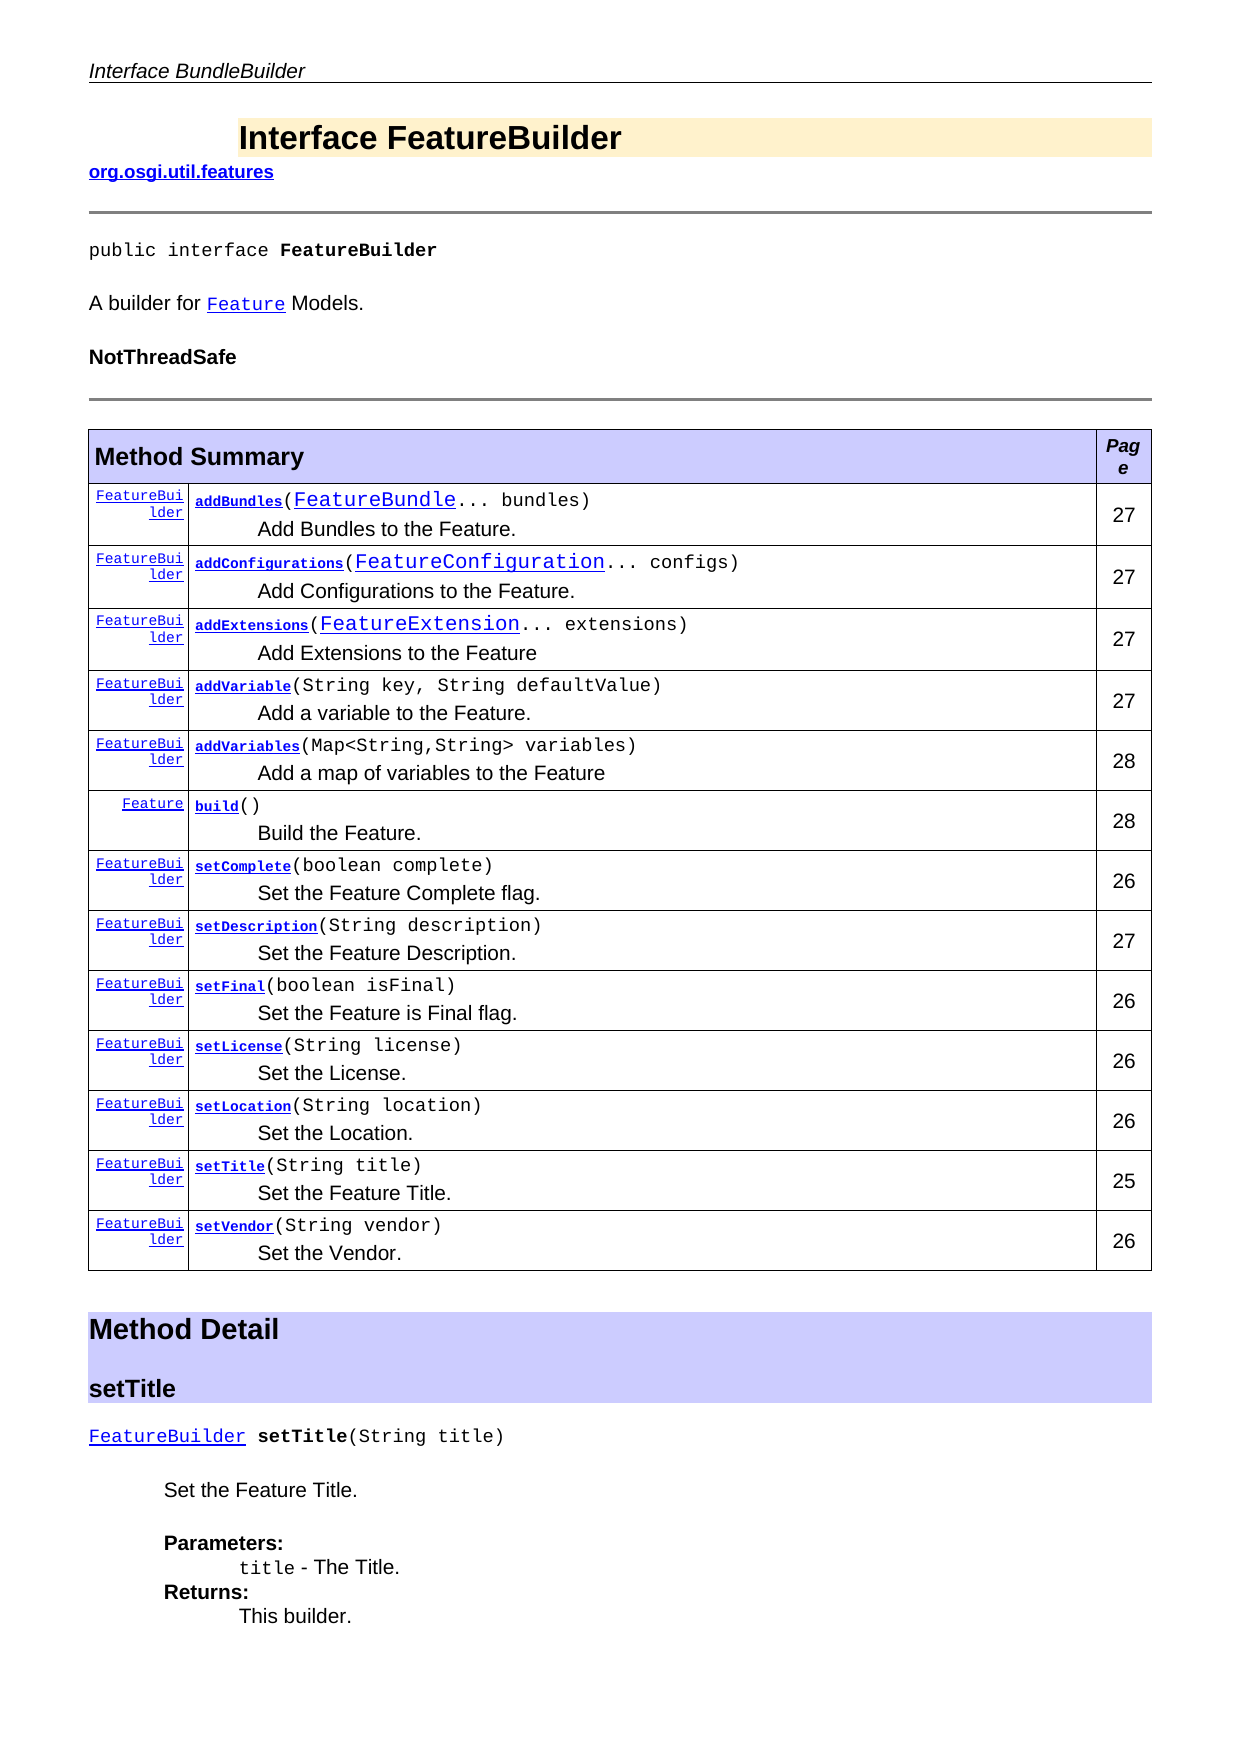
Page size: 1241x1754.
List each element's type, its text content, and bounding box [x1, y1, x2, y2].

table_cell 26 [1097, 1031, 1151, 1090]
table_cell FeatureBuilder [89, 1031, 188, 1090]
table_cell FeatureBuilder [89, 1151, 188, 1210]
text This builder. [238, 1604, 1152, 1628]
text org.osgi.util.features [88, 160, 1152, 182]
table_cell 26 [1097, 971, 1151, 1030]
table_cell FeatureBuilder [89, 911, 188, 970]
table_cell FeatureBuilder [89, 609, 188, 670]
table_cell setFinal(boolean isFinal) Set the Feature is Final flag. [189, 971, 1096, 1030]
subtitle Method Detail [88, 1312, 1152, 1346]
table_cell setLicense(String license) Set the License. [189, 1031, 1096, 1090]
text title - The Title. [238, 1554, 1152, 1580]
table_header Page [1097, 430, 1151, 483]
table_cell FeatureBuilder [89, 484, 188, 545]
table_cell addVariable(String key, String defaultValue) Add a variable to the Feature. [189, 671, 1096, 730]
table_header Method Summary [89, 430, 1096, 483]
subtitle setTitle [88, 1374, 1152, 1403]
table_cell FeatureBuilder [89, 1091, 188, 1150]
table_cell addExtensions(FeatureExtension... extensions) Add Extensions to the Feature [189, 609, 1096, 670]
table_cell 27 [1097, 609, 1151, 670]
text Set the Feature Title. [163, 1477, 1152, 1501]
table_cell FeatureBuilder [89, 731, 188, 790]
subtitle Interface FeatureBuilder [238, 118, 1152, 157]
table_cell FeatureBuilder [89, 546, 188, 608]
table_cell setDescription(String description) Set the Feature Description. [189, 911, 1096, 970]
text public interface FeatureBuilder [88, 240, 1152, 262]
table_cell 28 [1097, 731, 1151, 790]
table_cell addConfigurations(FeatureConfiguration... configs) Add Configurations to the Feature. [189, 546, 1096, 608]
table_cell Feature [89, 791, 188, 850]
table_cell 25 [1097, 1151, 1151, 1210]
text NotThreadSafe [88, 345, 1152, 369]
table_cell FeatureBuilder [89, 671, 188, 730]
table_cell setTitle(String title) Set the Feature Title. [189, 1151, 1096, 1210]
text Parameters: [163, 1531, 1152, 1554]
table_cell 27 [1097, 546, 1151, 608]
table_cell 27 [1097, 484, 1151, 545]
text A builder for Feature Models. [88, 291, 1152, 316]
table_cell addVariables(Map<String,String> variables) Add a map of variables to the Feature [189, 731, 1096, 790]
table_cell 27 [1097, 911, 1151, 970]
table_cell setComplete(boolean complete) Set the Feature Complete flag. [189, 851, 1096, 910]
table_cell 28 [1097, 791, 1151, 850]
table_cell 27 [1097, 671, 1151, 730]
table_cell build() Build the Feature. [189, 791, 1096, 850]
table_cell 26 [1097, 851, 1151, 910]
table_cell setVendor(String vendor) Set the Vendor. [189, 1211, 1096, 1270]
table_cell 26 [1097, 1091, 1151, 1150]
table_cell FeatureBuilder [89, 1211, 188, 1270]
table_cell 26 [1097, 1211, 1151, 1270]
table_cell FeatureBuilder [89, 851, 188, 910]
text FeatureBuilder setTitle(String title) [88, 1427, 1152, 1448]
table_cell FeatureBuilder [89, 971, 188, 1030]
table_cell addBundles(FeatureBundle... bundles) Add Bundles to the Feature. [189, 484, 1096, 545]
text Returns: [163, 1580, 1152, 1604]
table_cell setLocation(String location) Set the Location. [189, 1091, 1096, 1150]
